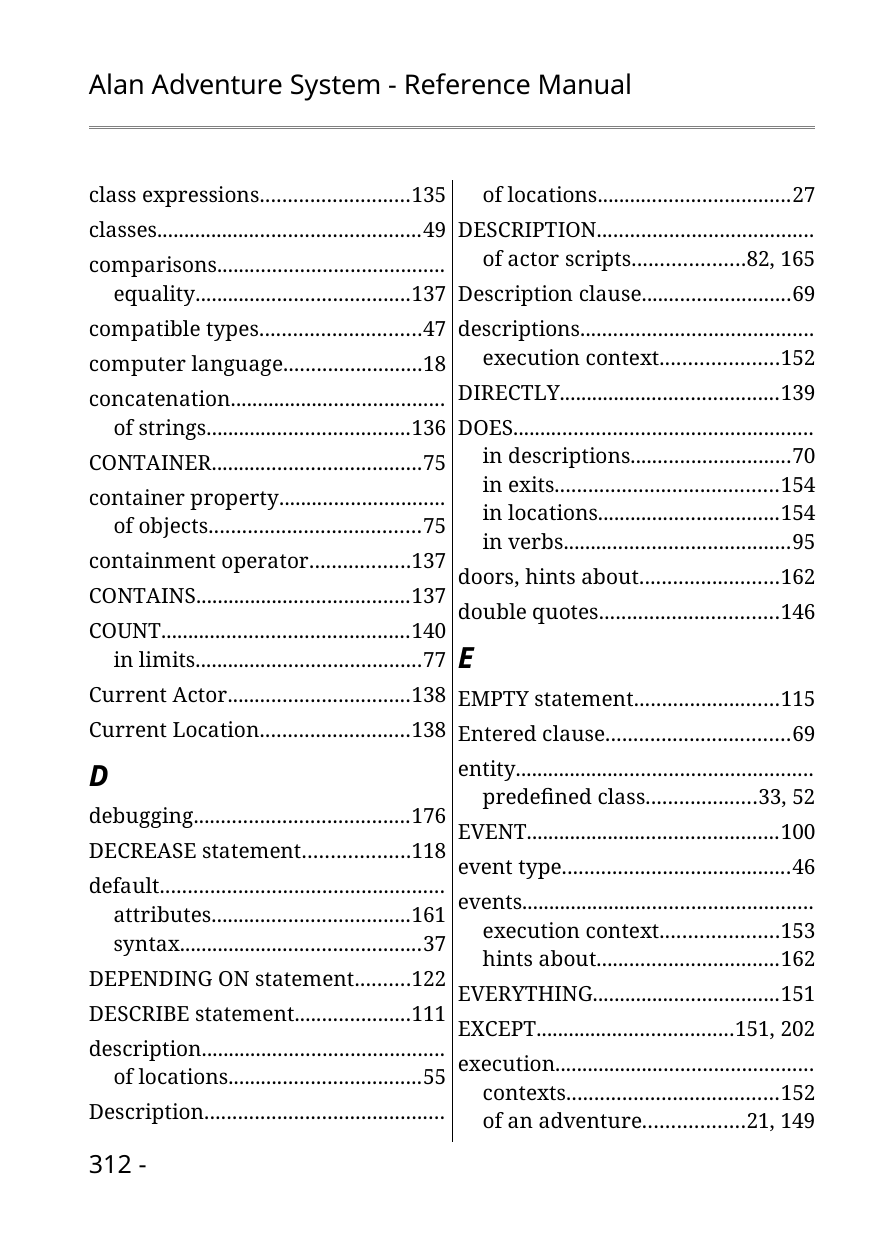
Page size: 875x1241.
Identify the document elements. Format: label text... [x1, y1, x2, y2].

text Current Location 138 [88, 714, 446, 743]
text comparisons [88, 250, 446, 279]
text class expressions 135 [88, 180, 446, 209]
text contexts 152 [482, 1078, 815, 1106]
text Description [88, 1097, 446, 1126]
text in descriptions 70 [482, 441, 815, 469]
text in limits 77 [113, 644, 446, 673]
text descriptions [458, 314, 815, 342]
text compatible types 47 [88, 314, 446, 342]
text default [88, 871, 446, 900]
text hints about 162 [482, 944, 815, 973]
text computer language 18 [88, 349, 446, 377]
text of locations 27 [482, 180, 815, 209]
text description [88, 1033, 446, 1062]
text Description clause 69 [458, 279, 815, 307]
text in locations 154 [482, 498, 815, 527]
text DIRECTLY 139 [458, 377, 815, 406]
text EMPTY statement 115 [458, 683, 815, 712]
text execution context 153 [482, 916, 815, 944]
text Current Actor 138 [88, 679, 446, 708]
text CONTAINS 137 [88, 581, 446, 609]
text of objects 75 [113, 511, 446, 539]
text of an adventure 21, 149 [482, 1106, 815, 1135]
text equality 137 [113, 279, 446, 307]
text doors, hints about 162 [458, 562, 815, 590]
text concatenation [88, 384, 446, 412]
text DESCRIPTION [458, 215, 815, 244]
text entity [458, 753, 815, 782]
text DESCRIBE statement 111 [88, 998, 446, 1027]
text E [458, 638, 815, 677]
text predefined class 33, 52 [482, 782, 815, 811]
text execution [458, 1049, 815, 1078]
text container property [88, 482, 446, 511]
text D [88, 756, 446, 795]
text DOES [458, 412, 815, 441]
text DECREASE statement 118 [88, 836, 446, 865]
text DEPENDING ON statement 122 [88, 963, 446, 992]
text execution context 152 [482, 342, 815, 371]
text of actor scripts 82, 165 [482, 244, 815, 272]
text syntax 37 [113, 928, 446, 957]
text debugging 176 [88, 801, 446, 830]
text COUNT 140 [88, 616, 446, 644]
text Entered clause 69 [458, 718, 815, 747]
text event type 46 [458, 852, 815, 881]
text classes 49 [88, 215, 446, 244]
text EVERYTHING 151 [458, 979, 815, 1008]
text in verbs 95 [482, 527, 815, 555]
text attributes 161 [113, 900, 446, 928]
text CONTAINER 75 [88, 447, 446, 476]
text of locations 55 [113, 1062, 446, 1091]
text double quotes 146 [458, 597, 815, 625]
text EXCEPT 151, 202 [458, 1014, 815, 1043]
text in exits 154 [482, 469, 815, 498]
text of strings 136 [113, 412, 446, 441]
text EVENT 100 [458, 817, 815, 846]
text events [458, 887, 815, 916]
text containment operator 137 [88, 546, 446, 574]
